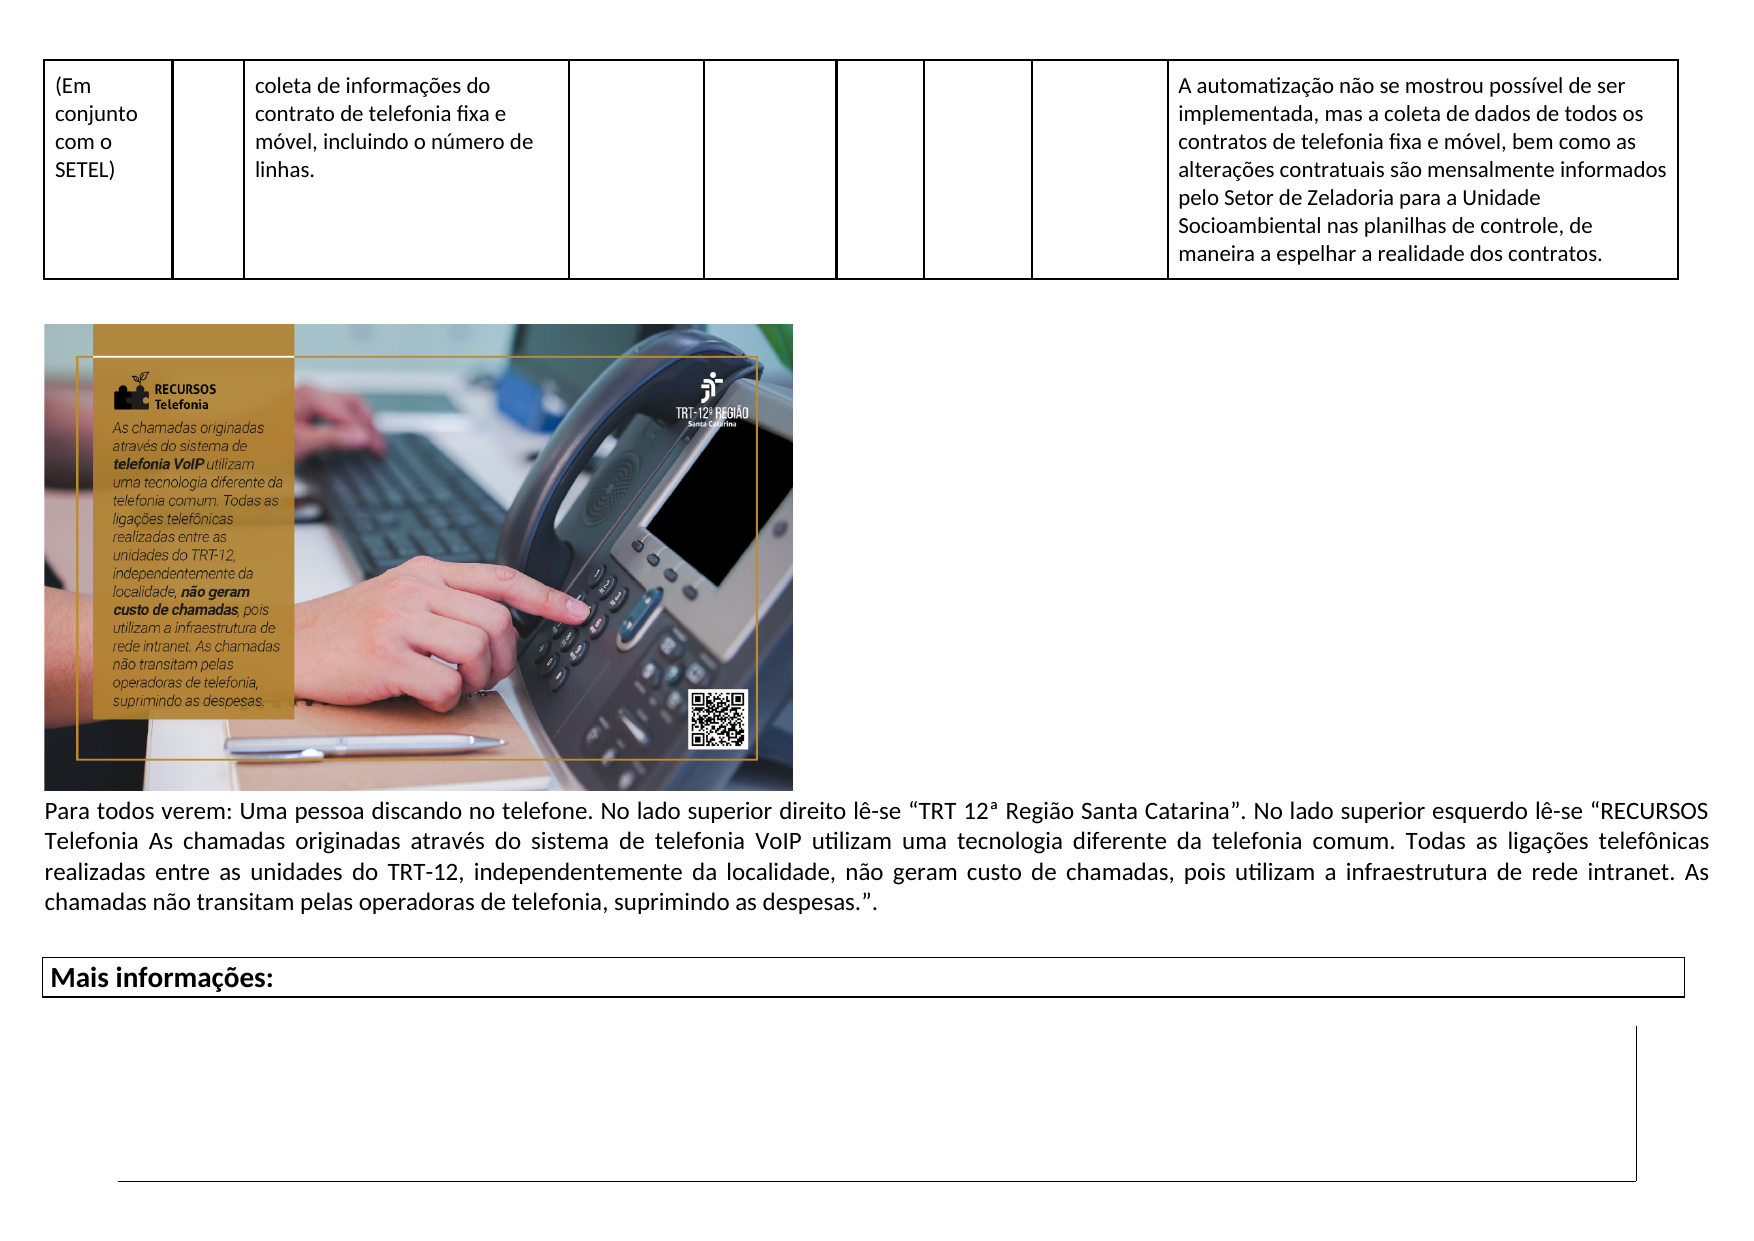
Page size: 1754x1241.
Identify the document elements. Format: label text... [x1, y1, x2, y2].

table_cell (Em conjunto com o SETEL) [45, 61, 171, 278]
table_cell A automatização não se mostrou possível de ser implementada, mas a coleta de dados de todos os contratos de telefonia fixa e móvel, bem como as alterações contratuais são mensalmente informados pelo Setor de Zeladoria para a Unidade Socioambiental nas planilhas de controle, de maneira a espelhar a realidade dos contratos. [1169, 61, 1677, 278]
table_cell [705, 61, 835, 278]
table_cell [174, 61, 243, 278]
table_cell [925, 61, 1031, 278]
text Para todos verem: Uma pessoa discando no telefone. No lado superior direito lê-se “TRT 12ª Região Santa Catarina”. No lado superior esquerdo lê-se “RECURSOS Telefonia As chamadas originadas através do sistema de telefonia VoIP utilizam uma tecnologia diferente da telefonia comum. Todas as ligações telefônicas realizadas entre as unidades do TRT-12, independentemente da localidade, não geram custo de chamadas, pois utilizam a infraestrutura de rede intranet. As chamadas não transitam pelas operadoras de telefonia, suprimindo as despesas.”. [44, 795, 1712, 917]
table_cell coleta de informações do contrato de telefonia fixa e móvel, incluindo o número de linhas. [245, 61, 568, 278]
table_cell [1033, 61, 1167, 278]
table_header Mais informações: [43, 958, 1684, 996]
table_cell [838, 61, 923, 278]
table_cell [570, 61, 703, 278]
